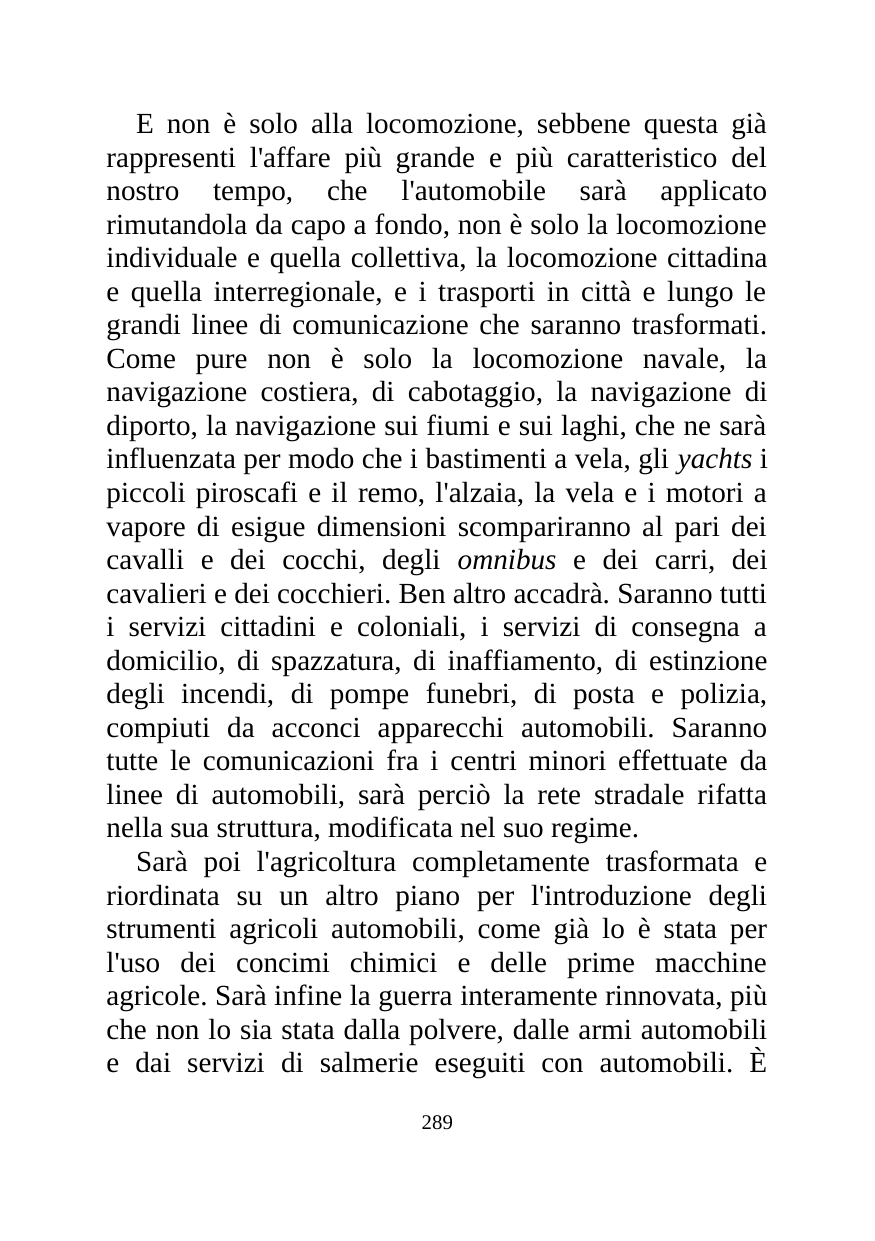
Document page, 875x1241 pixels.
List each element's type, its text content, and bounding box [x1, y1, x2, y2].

text Sarà poi l'agricoltura completamente trasformata e riordinata su un altro piano per l'introduzione degli strumenti agricoli automobili, come già lo è stata per l'uso dei concimi chimici e delle prime macchine agricole. Sarà infine la guerra interamente rinnovata, più che non lo sia stata dalla polvere, dalle armi automobili e dai servizi di salmerie eseguiti con automobili. È [106, 844, 768, 1079]
text E non è solo alla locomozione, sebbene questa già rappresenti l'affare più grande e più caratteristico del nostro tempo, che l'automobile sarà applicato rimutandola da capo a fondo, non è solo la locomozione individuale e quella collettiva, la locomozione cittadina e quella interregionale, e i trasporti in città e lungo le grandi linee di comunicazione che saranno trasformati. Come pure non è solo la locomozione navale, la navigazione costiera, di cabotaggio, la navigazione di diporto, la navigazione sui fiumi e sui laghi, che ne sarà influenzata per modo che i bastimenti a vela, gli yachts i piccoli piroscafi e il remo, l'alzaia, la vela e i motori a vapore di esigue dimensioni scompariranno al pari dei cavalli e dei cocchi, degli omnibus e dei carri, dei cavalieri e dei cocchieri. Ben altro accadrà. Saranno tutti i servizi cittadini e coloniali, i servizi di consegna a domicilio, di spazzatura, di inaffiamento, di estinzione degli incendi, di pompe funebri, di posta e polizia, compiuti da acconci apparecchi automobili. Saranno tutte le comunicazioni fra i centri minori effettuate da linee di automobili, sarà perciò la rete stradale rifatta nella sua struttura, modificata nel suo regime. [106, 106, 768, 844]
